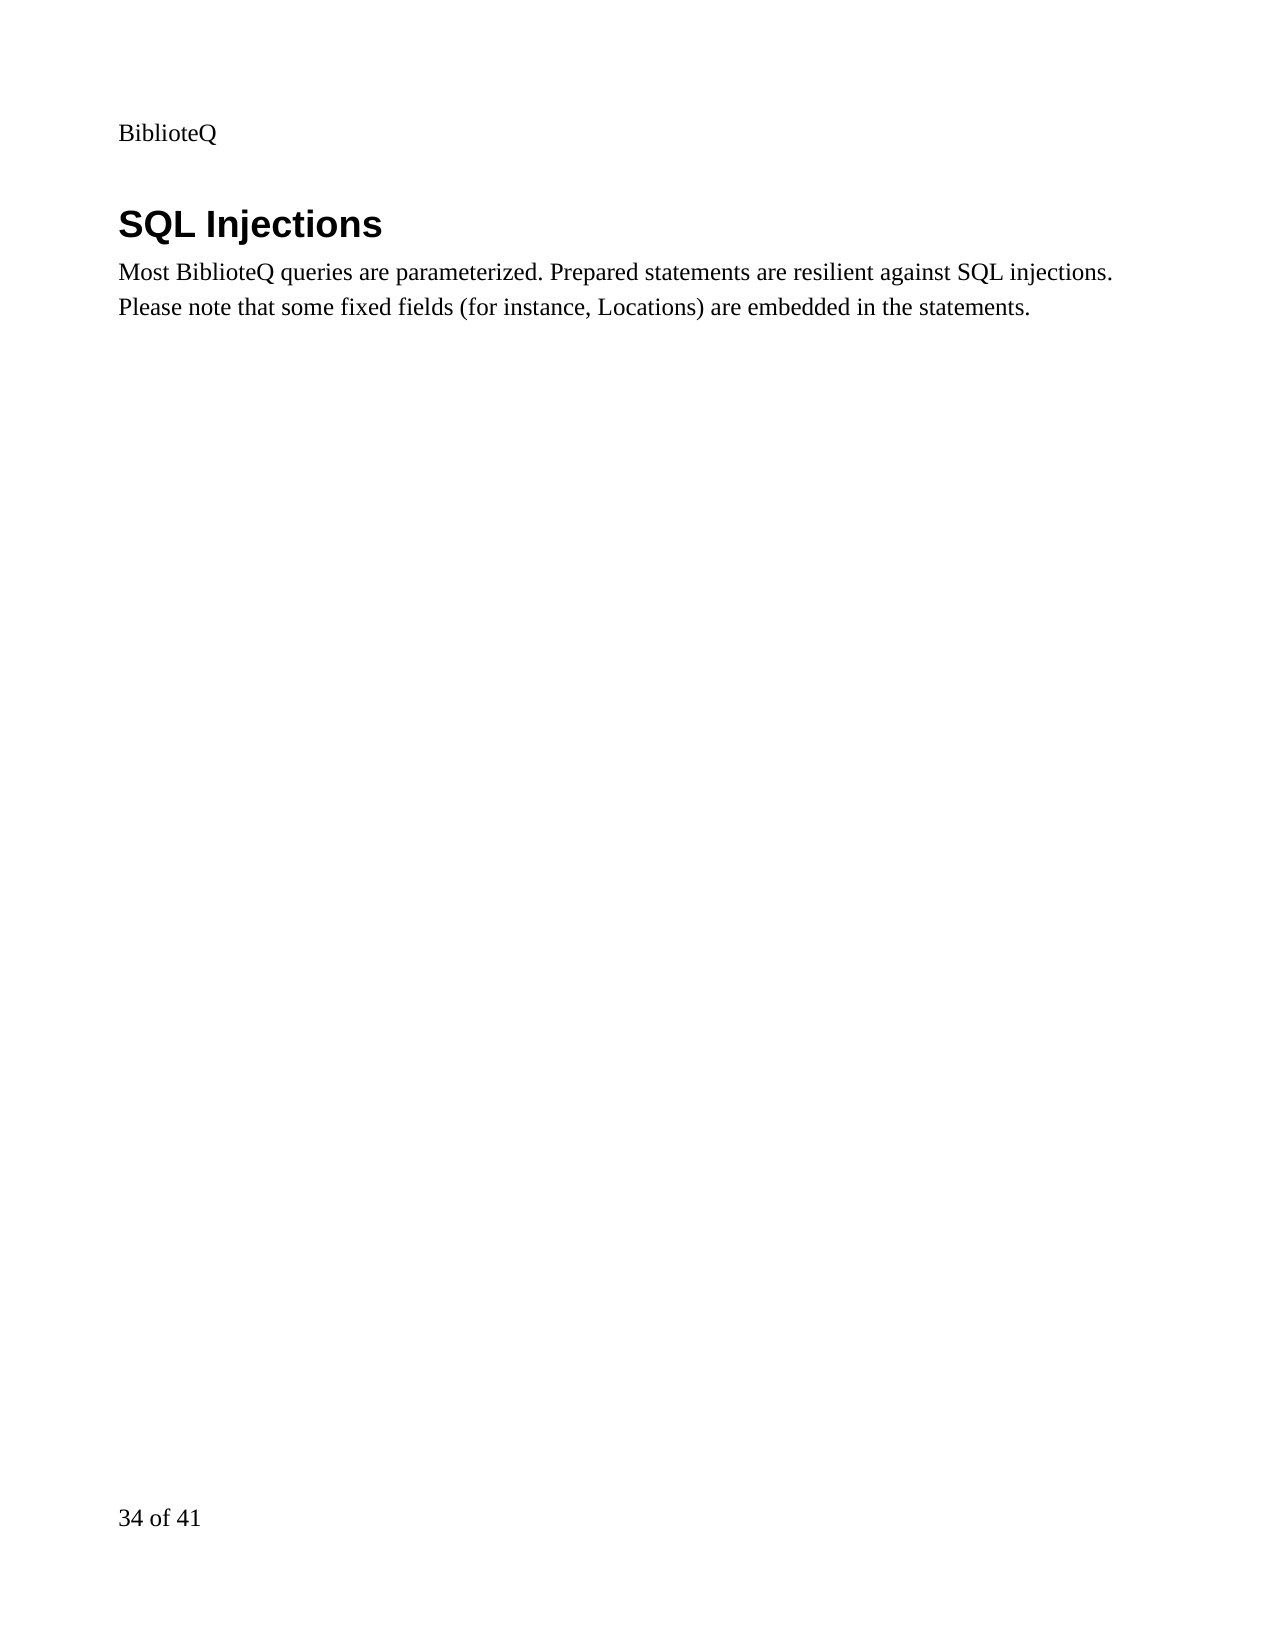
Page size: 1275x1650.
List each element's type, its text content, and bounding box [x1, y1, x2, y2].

text Most BiblioteQ queries are parameterized. Prepared statements are resilient against SQL injections. Please note that some fixed fields (for instance, Locations) are embedded in the statements. [118, 257, 1157, 321]
subtitle SQL Injections [118, 201, 1157, 245]
